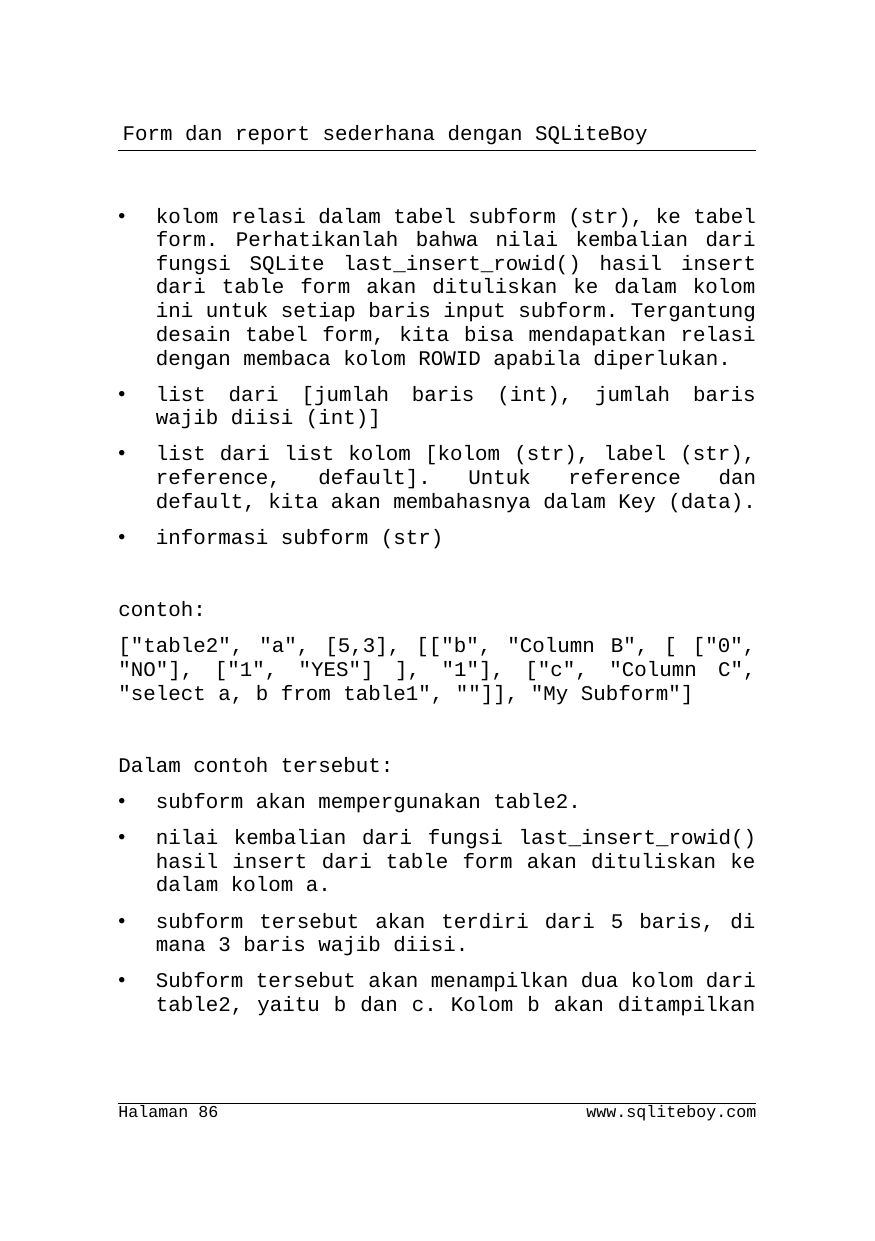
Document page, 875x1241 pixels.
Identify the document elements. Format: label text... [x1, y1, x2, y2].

list subform akan mempergunakan table2. [118, 791, 756, 815]
list Subform tersebut akan menampilkan dua kolom dari table2, yaitu b dan c. Kolom b akan ditampilkan [118, 970, 756, 1018]
list list dari [jumlah baris (int), jumlah baris wajib diisi (int)] [118, 384, 756, 431]
list nilai kembalian dari fungsi last_insert_rowid() hasil insert dari table form akan dituliskan ke dalam kolom a. [118, 827, 756, 898]
text contoh: [118, 599, 756, 623]
list list dari list kolom [kolom (str), label (str), reference, default]. Untuk reference dan default, kita akan membahasnya dalam Key (data). [118, 443, 756, 514]
text ["table2", "a", [5,3], [["b", "Column B", [ ["0", "NO"], ["1", "YES"] ], "1"], ["c", "Column C", "select a, b from table1", ""]], "My Subform"] [118, 635, 756, 706]
list informasi subform (str) [118, 527, 756, 551]
text Dalam contoh tersebut: [118, 755, 756, 778]
list subform tersebut akan terdiri dari 5 baris, di mana 3 baris wajib diisi. [118, 911, 756, 958]
list kolom relasi dalam tabel subform (str), ke tabel form. Perhatikanlah bahwa nilai kembalian dari fungsi SQLite last_insert_rowid() hasil insert dari table form akan dituliskan ke dalam kolom ini untuk setiap baris input subform. Tergantung desain tabel form, kita bisa mendapatkan relasi dengan membaca kolom ROWID apabila diperlukan. [118, 206, 756, 371]
